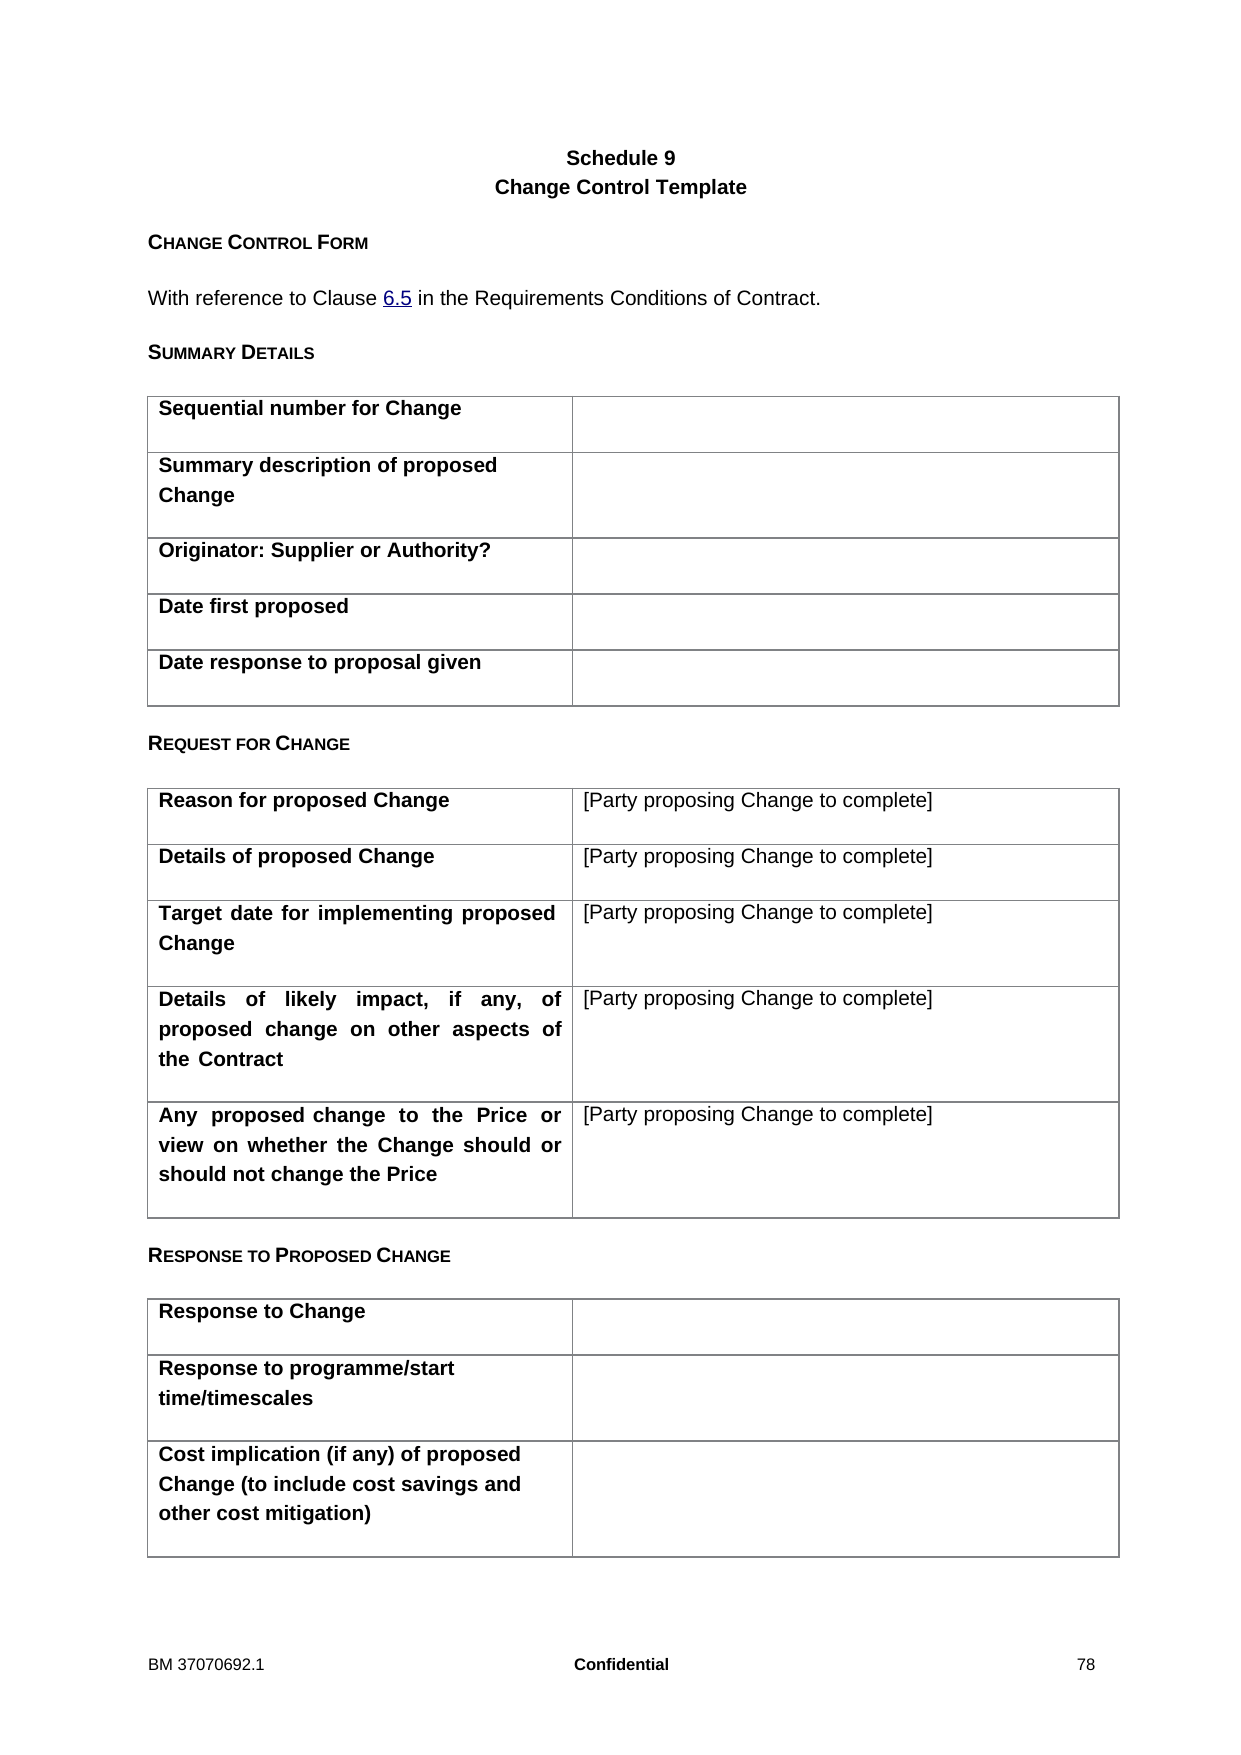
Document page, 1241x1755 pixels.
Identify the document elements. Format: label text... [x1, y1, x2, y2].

table_cell Response to programme/start time/timescales [148, 1356, 572, 1440]
table_cell [573, 539, 1118, 593]
text SUMMARY DETAILS [148, 340, 1132, 364]
table_cell Details of likely impact, if any, of proposed change on other aspects of the Contract [148, 987, 572, 1101]
table_cell Cost implication (if any) of proposed Change (to include cost savings and other cost mitigation) [148, 1442, 572, 1556]
table_cell [573, 453, 1118, 537]
table_cell [573, 595, 1118, 649]
table_header Reason for proposed Change [148, 789, 572, 843]
table_header [Party proposing Change to complete] [573, 789, 1118, 843]
table_header [573, 397, 1118, 452]
subtitle Schedule 9 Change Control Template [494, 145, 749, 199]
text RESPONSE TO PROPOSED CHANGE [148, 1243, 1132, 1267]
table_cell [573, 1356, 1118, 1440]
table_cell Date response to proposal given [148, 651, 572, 705]
text CHANGE CONTROL FORM [148, 230, 1132, 254]
table_cell Date first proposed [148, 595, 572, 649]
table_header Response to Change [148, 1300, 572, 1354]
table_cell [Party proposing Change to complete] [573, 845, 1118, 899]
table_header [573, 1300, 1118, 1354]
table_cell Details of proposed Change [148, 845, 572, 899]
table_header Sequential number for Change [148, 397, 572, 452]
table_cell Summary description of proposed Change [148, 453, 572, 537]
table_cell Any proposed change to the Price or view on whether the Change should or should not change the Price [148, 1103, 572, 1217]
table_cell [Party proposing Change to complete] [573, 901, 1118, 986]
table_cell [573, 651, 1118, 705]
text With reference to Clause 6.5 in the Requirements Conditions of Contract. [148, 285, 1132, 309]
table_cell [Party proposing Change to complete] [573, 1103, 1118, 1217]
table_cell Originator: Supplier or Authority? [148, 539, 572, 593]
table_cell Target date for implementing proposed Change [148, 901, 572, 986]
text REQUEST FOR CHANGE [148, 731, 1132, 755]
table_cell [Party proposing Change to complete] [573, 987, 1118, 1101]
table_cell [573, 1442, 1118, 1556]
